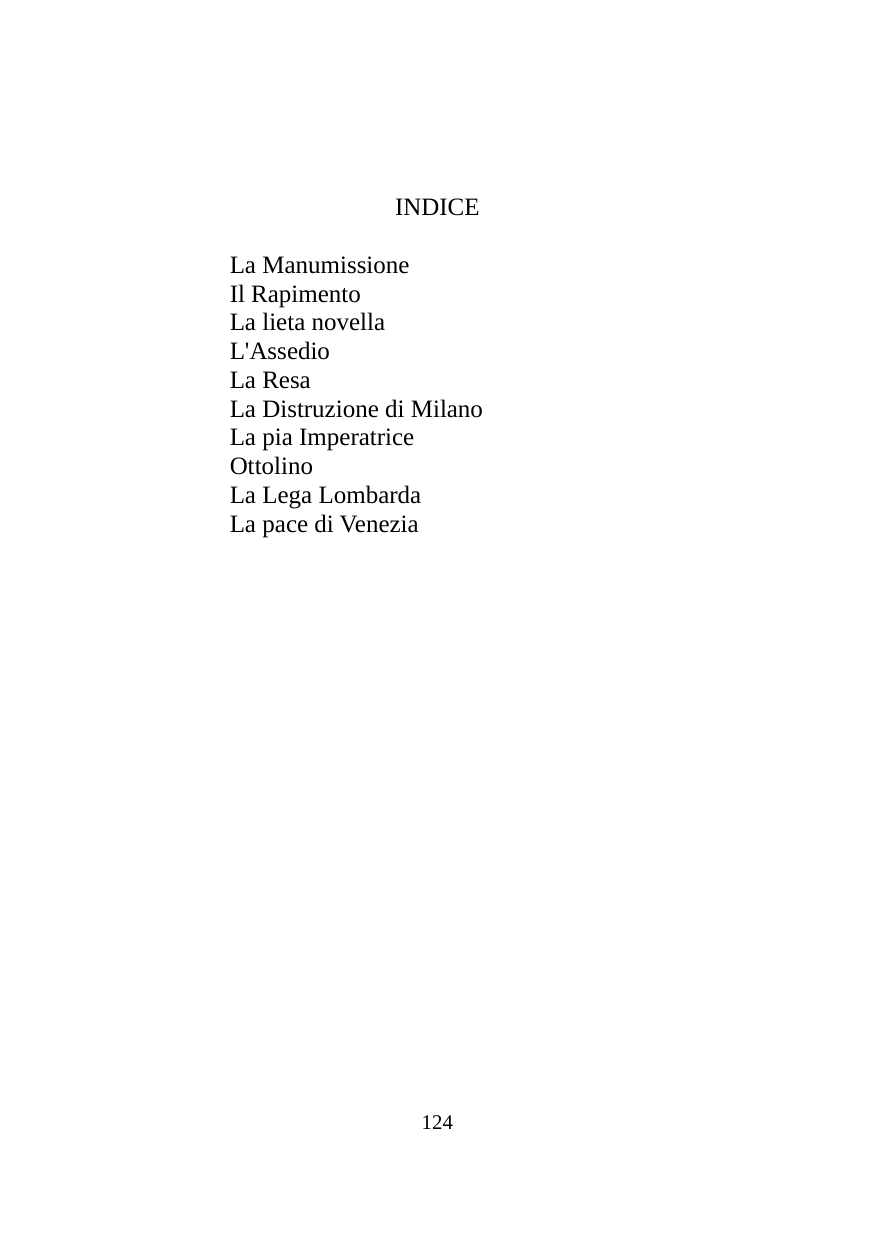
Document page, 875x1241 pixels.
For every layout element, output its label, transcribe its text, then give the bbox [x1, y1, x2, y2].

text Ottolino [200, 451, 768, 480]
text La Manumissione [200, 250, 768, 279]
text La lieta novella [200, 307, 768, 336]
text La Distruzione di Milano [200, 394, 768, 422]
text La Resa [200, 365, 768, 394]
text La pace di Venezia [200, 509, 768, 537]
text Il Rapimento [200, 279, 768, 307]
text L'Assedio [200, 336, 768, 365]
text La pia Imperatrice [200, 422, 768, 451]
text La Lega Lombarda [200, 480, 768, 509]
text INDICE [106, 192, 768, 221]
